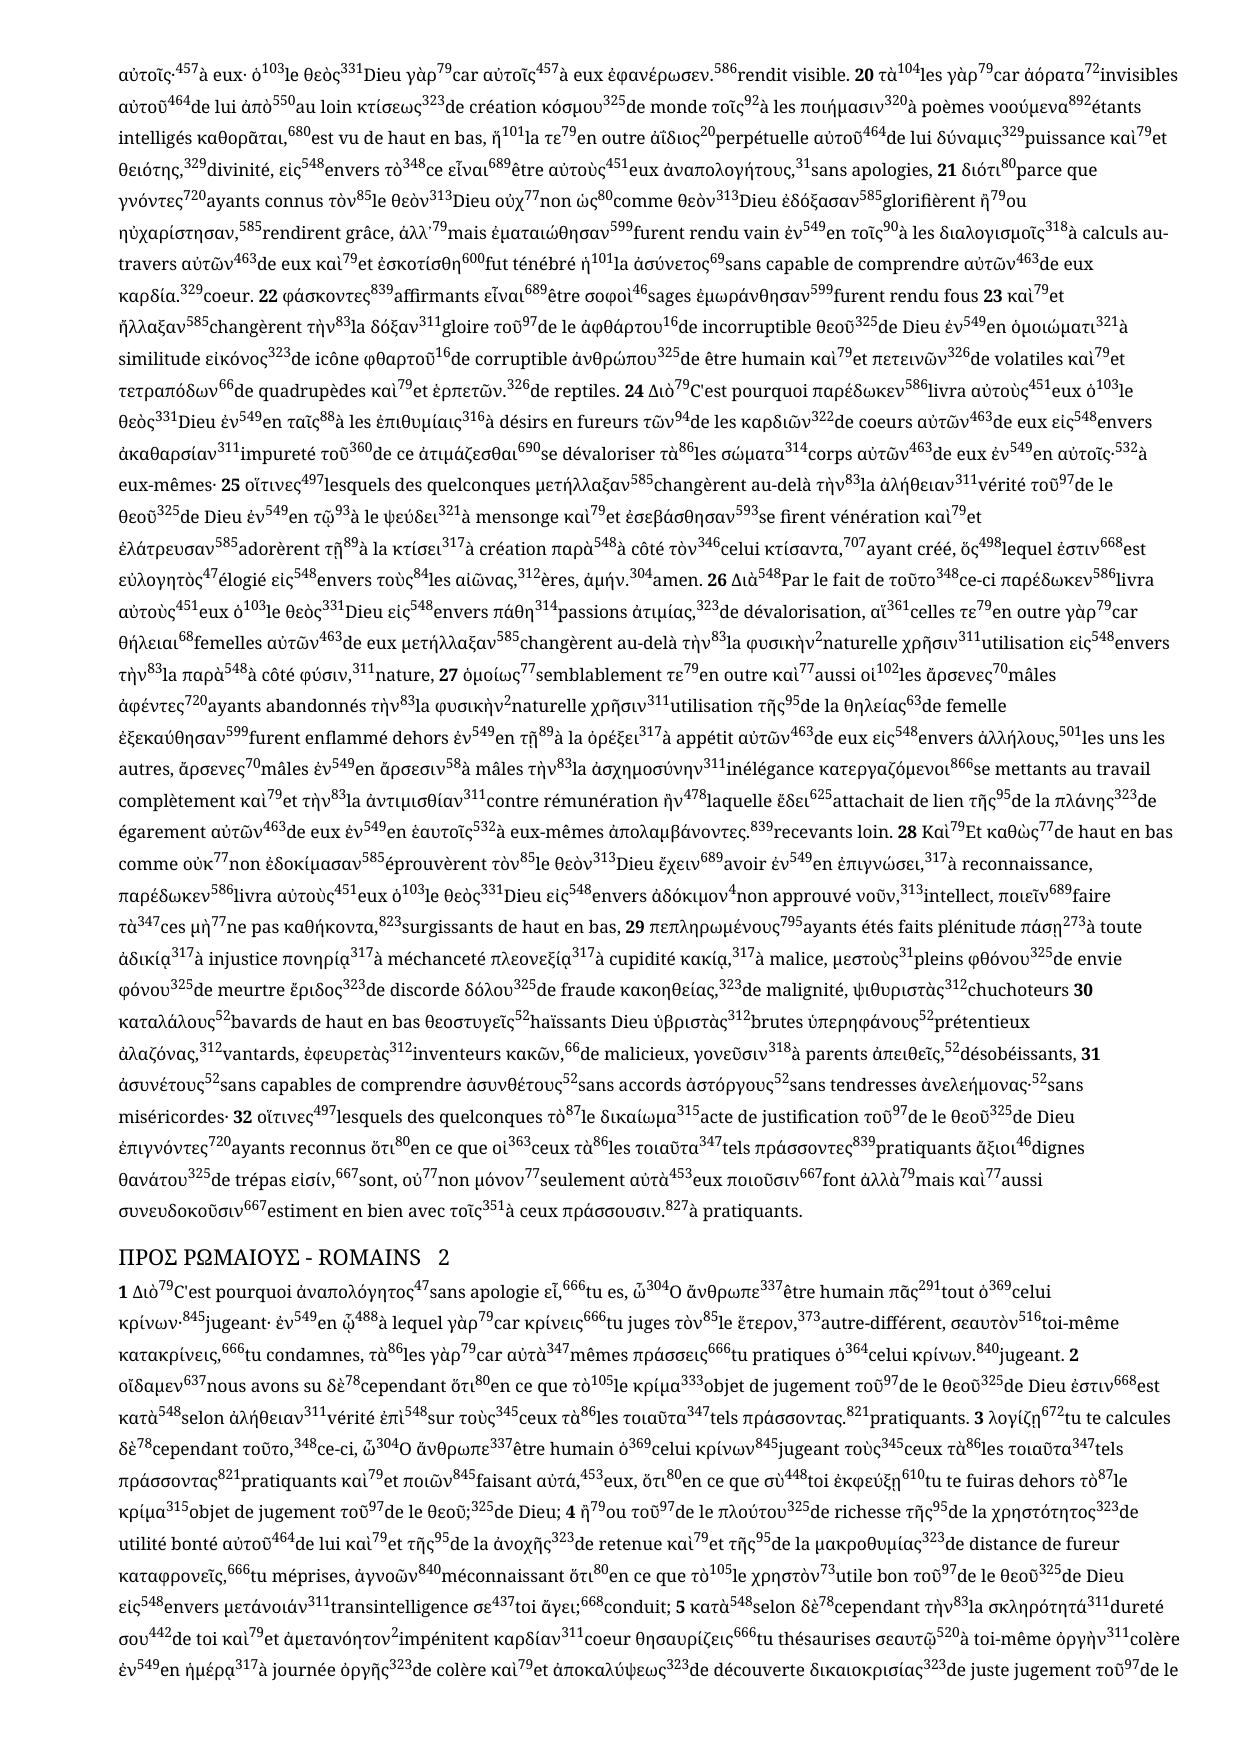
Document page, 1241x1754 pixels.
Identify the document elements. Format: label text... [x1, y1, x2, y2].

text 1 Διὸ79C'est pourquoi ἀναπολόγητος47sans apologie εἶ,666tu es, ὦ304O ἄνθρωπε337être humain πᾶς291tout ὁ369celui κρίνων·845jugeant· ἐν549en ᾧ488à lequel γὰρ79car κρίνεις666tu juges τὸν85le ἕτερον,373autre-différent, σεαυτὸν516toi-même κατακρίνεις,666tu condamnes, τὰ86les γὰρ79car αὐτὰ347mêmes πράσσεις666tu pratiques ὁ364celui κρίνων.840jugeant. 2 οἴδαμεν637nous avons su δὲ78cependant ὅτι80en ce que τὸ105le κρίμα333objet de jugement τοῦ97de le θεοῦ325de Dieu ἐστιν668est κατὰ548selon ἀλήθειαν311vérité ἐπὶ548sur τοὺς345ceux τὰ86les τοιαῦτα347tels πράσσοντας.821pratiquants. 3 λογίζῃ672tu te calcules δὲ78cependant τοῦτο,348ce-ci, ὦ304O ἄνθρωπε337être humain ὁ369celui κρίνων845jugeant τοὺς345ceux τὰ86les τοιαῦτα347tels πράσσοντας821pratiquants καὶ79et ποιῶν845faisant αὐτά,453eux, ὅτι80en ce que σὺ448toi ἐκφεύξῃ610tu te fuiras dehors τὸ87le κρίμα315objet de jugement τοῦ97de le θεοῦ;325de Dieu; 4 ἢ79ou τοῦ97de le πλούτου325de richesse τῆς95de la χρηστότητος323de utilité bonté αὐτοῦ464de lui καὶ79et τῆς95de la ἀνοχῆς323de retenue καὶ79et τῆς95de la μακροθυμίας323de distance de fureur καταφρονεῖς,666tu méprises, ἀγνοῶν840méconnaissant ὅτι80en ce que τὸ105le χρηστὸν73utile bon τοῦ97de le θεοῦ325de Dieu εἰς548envers μετάνοιάν311transintelligence σε437toi ἄγει;668conduit; 5 κατὰ548selon δὲ78cependant τὴν83la σκληρότητά311dureté σου442de toi καὶ79et ἀμετανόητον2impénitent καρδίαν311coeur θησαυρίζεις666tu thésaurises σεαυτῷ520à toi-même ὀργὴν311colère ἐν549en ἡμέρᾳ317à journée ὀργῆς323de colère καὶ79et ἀποκαλύψεως323de découverte δικαιοκρισίας323de juste jugement τοῦ97de le θεοῦ325de Dieu 6 ὃς498lequel ἀποδώσει606redonnera ἑκάστῳ378à chacun κατὰ548selon τὰ86les ἔργα314travaux αὐτοῦ·464de lui· 7 τοῖς351à ceux μὲν79certes καθ᾽548selon ὑπομονὴν311résistance ἔργου327de travail ἀγαθοῦ18de bon δόξαν311gloire καὶ79et τιμὴν311valeur καὶ79et ἀφθαρσίαν311incorruptibilité ζητοῦσιν827à cherchants ζωὴν311vie αἰώνιον,2éternelle, 8 τοῖς351à ceux δὲ78cependant ἐξ550hors ἐριθείας323de rivalité καὶ79et ἀπειθοῦσιν827à désobéissants τῇ89à la ἀληθείᾳ317à vérité πειθομένοις879à étants persuadés δὲ78cependant τῇ89à la ἀδικίᾳ317à injustice ὀργὴ329colère καὶ79et θυμός.331fureur. 9 θλῖψις329oppression καὶ79et στενοχωρία329étroitesse d'espace ἐπὶ548sur πᾶσαν267toute ψυχὴν311âme ἀνθρώπου325de être humain τοῦ358de celui κατεργαζομένου861de se mettant au travail complètement τὸ87le κακόν,55malicieux, Ἰουδαίου65de Ioudaien τε79en outre πρῶτον77premièrement καὶ79et Ἕλληνος·325de Hellèn· 10 δόξα329gloire δὲ78cependant καὶ79et τιμὴ329valeur καὶ79et εἰρήνη329paix παντὶ378à tout τῷ352à celui ἐργαζομένῳ855à se mettant au travail τὸ87le ἀγαθόν,55bon, Ἰουδαίῳ59à Ioudaien τε79en outre πρῶτον77premièrement καὶ79et Ἕλληνι·319à Hellèn· 11 οὐ77non γάρ79car ἐστιν668est προσωπολημψία329réception de face παρὰ549à côté τῷ91à le θεῷ.319à Dieu. 12 Ὅσοι497Autant lesquels γὰρ79car ἀνόμως77illégalement ἥμαρτον,585fautèrent, ἀνόμως77illégalement καὶ77aussi ἀπολοῦνται,611se perdront au loin, καὶ79et ὅσοι497autant lesquels ἐν549en νόμῳ319à loi ἥμαρτον,585fautèrent, διὰ550par νόμου325de loi κριθήσονται·618seront jugé· 13 οὐ77non γὰρ79car οἱ102les ἀκροαταὶ330auditeurs νόμου325de loi δίκαιοι46justes παρὰ549à côté [τῷ]91[à le] θεῷ,319à Dieu, ἀλλ᾽79mais οἱ102les ποιηταὶ330faiseurs νόμου325de loi δικαιωθήσονται.618seront justifié. 14 ὅταν80lorsque le cas échéant γὰρ79car ἔθνη332ethnies τὰ365ces μὴ77ne pas νόμον313loi ἔχοντα841ayants φύσει317à nature τὰ347ces τοῦ97de le νόμου325de loi ποιῶσιν,920que fassent, οὗτοι363ceux-ci νόμον313loi μὴ77ne pas ἔχοντες839ayants ἑαυτοῖς532à eux-mêmes εἰσιν667sont νόμος·331loi· 15 οἵτινες497lesquels des quelconques ἐνδείκνυνται673se montrent dedans τὸ87le ἔργον315travail τοῦ97de le νόμου325de loi γραπτὸν55graphé ἐν549en ταῖς88à les καρδίαις316à coeurs αὐτῶν,463de eux, συμμαρτυρούσης832de témoignante avec αὐτῶν463de eux τῆς255de la συνειδήσεως323de conscience καὶ79et μεταξὺ552entre ἀλλήλων504de les uns les autres τῶν96de les λογισμῶν324de calculs κατηγορούντων833de accusants ἢ79ou καὶ77aussi ἀπολογουμένων,860de se apologisants, 16 ἐν549en ἡμέρᾳ317à journée ὅτε77lorsque κρίνει606jugera ὁ103le θεὸς331Dieu τὰ86les κρυπτὰ54cachés τῶν96de les ἀνθρώπων324de êtres humains κατὰ548selon τὸ87le εὐαγγέλιόν315évangile μου424de moi διὰ550par Χριστοῦ325de Christ Ἰησοῦ.325de Iésous. 17 Εἰ80Si δὲ78cependant σὺ448toi Ἰουδαῖος47Ioudaien ἐπονομάζῃ672tu te nommes sur καὶ79et ἐπαναπαύῃ672tu te pauses de bas en haut sur νόμῳ319à loi καὶ79et καυχᾶσαι672tu te vantes ἐν549en θεῷ319à Dieu 18 καὶ79et γινώσκεις666tu connais τὸ247le θέλημα315volonté καὶ79et δοκιμάζεις666tu éprouves τὰ347ces διαφέροντα823différants κατηχούμενος891étant catéchisé ἐκ550hors τοῦ97de le νόμου,325de loi, 19 πέποιθάς640tu as persuadé τε79en outre σεαυτὸν516toi-même ὁδηγὸν313guide de chemin εἶναι689être τυφλῶν,64de aveugles, φῶς315lumière τῶν357de ceux ἐν549en σκότει,321à ténèbre, 20 παιδευτὴν313éducateur ἀφρόνων,64de insensés, διδάσκαλον313enseignant νηπίων,64de infantiles, ἔχοντα822ayant τὴν83la μόρφωσιν311formation τῆς95de la γνώσεως323de connaissance καὶ79et τῆς95de la ἀληθείας323de vérité ἐν549en τῷ91à le νόμῳ·319à loi· 21 ὁ369celui οὖν79donc διδάσκων845enseignant ἕτερον373autre-différent σεαυτὸν516toi-même οὐ77non διδάσκεις;666tu enseignes; ὁ369celui κηρύσσων845annonçant μὴ77ne pas κλέπτειν689voler κλέπτεις;666tu voles; 22 ὁ369celui λέγων845disant μὴ77ne pas μοιχεύειν689adultérer μοιχεύεις;666tu adultères; ὁ369celui βδελυσσόμενος871se abominant τὰ86les εἴδωλα314idoles ἱεροσυλεῖς;666tu voles sanctuaire; 23 ὃς498lequel ἐν549en νόμῳ319à loi καυχᾶσαι,672tu te vantes, διὰ550par τῆς95de la παραβάσεως323de transgression τοῦ97de le νόμου325de loi τὸν85le θεὸν313Dieu ἀτιμάζεις·666tu dévalorises· 24 τὸ105le γὰρ79car ὄνομα333nom τοῦ97de le θεοῦ325de Dieu δι᾽548par le fait de ὑμᾶς436vous βλασφημεῖται680est blasphémé ἐν549en τοῖς92à les ἔθνεσιν,320à ethnies, καθὼς77de haut en bas comme γέγραπται.654a été graphé. 25 Περιτομὴ329Circoncision μὲν79certes γὰρ79car ὠφελεῖ668profite ἐὰν80si le cas échéant νόμον313loi πράσσῃς·919que tu pratiques· ἐὰν80si le cas échéant δὲ78cependant παραβάτης331transgresseur νόμου325de loi ᾖς,919que tu sois, ἡ101la περιτομή329circoncision σου442de toi ἀκροβυστία329prépuce γέγονεν.642a devenu. 26 ἐὰν80si le cas échéant οὖν79donc ἡ101la ἀκροβυστία329prépuce τὰ86les δικαιώματα314actes de justifications τοῦ97de le νόμου325de loi φυλάσσῃ,921que gardienne, οὐχ340non ἡ101la ἀκροβυστία329prépuce αὐτοῦ464de lui εἰς548envers περιτομὴν311circoncision λογισθήσεται;619sera calculé; 27 καὶ79et κρινεῖ606jugera ἡ101la ἐκ550hors φύσεως323de nature ἀκροβυστία329prépuce τὸν85le νόμον313loi τελοῦσα838achevante σὲ437toi τὸν480celui διὰ550par γράμματος327de lettre καὶ79et περιτομῆς323de circoncision παραβάτην313transgresseur νόμου.325de loi. 28 οὐ77non γὰρ79car ὁ364celui ἐν549en τῷ93à le φανερῷ61à visible Ἰουδαῖός47Ioudaien ἐστιν668est οὐδὲ79non cependant ἡ101la ἐν549en τῷ93à le φανερῷ61à visible ἐν549en σαρκὶ317à chair περιτομή,329circoncision, 29 ἀλλ᾽79mais ὁ364celui ἐν549en τῷ93à le κρυπτῷ61à caché Ἰουδαῖος,47Ioudaien, καὶ79et περιτομὴ329circoncision καρδίας323de coeur ἐν549en πνεύματι321à souffle οὐ77non γράμματι,321à lettre, οὗ492de lequel ὁ103le ἔπαινος331surlouange οὐκ77non ἐξ550hors ἀνθρώπων324de êtres humains ἀλλ᾽79mais ἐκ550hors τοῦ97de le θεοῦ.325de Dieu. [118, 1276, 1181, 1682]
text ΠΡΟΣ ΡΩΜΑΙΟΥΣ - ROMAINS 2 [118, 1241, 1181, 1271]
text 1 Παῦλος331Paulus δοῦλος331mâle esclave Χριστοῦ325de Christ Ἰησοῦ,325de Iésous, κλητὸς22appelé ἀπόστολος331envoyé ἀφωρισμένος813ayant été délimité au loin εἰς548envers εὐαγγέλιον315évangile θεοῦ,325de Dieu, 2 ὃ482lequel προεπηγγείλατο592se promit auparavant διὰ550par τῶν96de les προφητῶν324de prophètes αὐτοῦ464de lui ἐν549en γραφαῖς316à graphes ἁγίαις7à saintes 3 περὶ550autour τοῦ97de le υἱοῦ325de fils αὐτοῦ464de lui τοῦ358de celui γενομένου734de se ayant devenu ἐκ550hors σπέρματος327de semence Δαυὶδ325de Dauid κατὰ548selon σάρκα,311chair, 4 τοῦ358de celui ὁρισθέντος754de ayant été délimité υἱοῦ325de fils θεοῦ325de Dieu ἐν549en δυνάμει317à puissance κατὰ548selon πνεῦμα315souffle ἁγιωσύνης323de sainteté ἐξ550hors ἀναστάσεως323de redressement νεκρῶν,64de morts, Ἰησοῦ325de Iésous Χριστοῦ325de Christ τοῦ97de le κυρίου325de Maître ἡμῶν,423de nous, 5 δι᾽550par οὗ492de lequel ἐλάβομεν581nous prîmes χάριν311grâce καὶ79et ἀποστολὴν311envoi εἰς548envers ὑπακοὴν311écoute soumise πίστεως323de croyance ἐν549en πᾶσιν276à tous τοῖς92à les ἔθνεσιν320à ethnies ὑπὲρ550au-dessus τοῦ99de le ὀνόματος327de nom αὐτοῦ,464de lui, 6 ἐν549en οἷς487à lesquels ἐστε665vous êtes καὶ77aussi ὑμεῖς447vous κλητοὶ70appelés Ἰησοῦ325de Iésous Χριστοῦ,325de Christ, 7 πᾶσιν274à tous τοῖς351à ceux οὖσιν827à étants ἐν549en Ῥώμῃ317à Rome ἀγαπητοῖς58à aimés θεοῦ,325de Dieu, κλητοῖς9à appelés ἁγίοις,58à saints, χάρις329grâce ὑμῖν438à vous καὶ79et εἰρήνη329paix ἀπὸ550au loin θεοῦ325de Dieu πατρὸς325de père ἡμῶν423de nous καὶ79et κυρίου325de Maître Ἰησοῦ325de Iésous Χριστοῦ.325de Christ. 8 Πρῶτον77Premièrement μὲν77certes εὐχαριστῶ664je rends grâce τῷ91à le θεῷ319à Dieu μου424de moi διὰ550par Ἰησοῦ325de Iésous Χριστοῦ325de Christ περὶ550autour πάντων383de tous ὑμῶν441de vous ὅτι80en ce que ἡ101la πίστις329croyance ὑμῶν441de vous καταγγέλλεται680est annoncé de haut en bas ἐν549en ὅλῳ275à tout entier τῷ91à le κόσμῳ.319à monde. 9 μάρτυς331témoin γάρ79car μού424de moi ἐστιν668est ὁ103le θεός,331Dieu, ᾧ486à lequel λατρεύω664j'adore ἐν549en τῷ93à le πνεύματί321à souffle μου424de moi ἐν549en τῷ93à le εὐαγγελίῳ321à évangile τοῦ97de le υἱοῦ325de fils αὐτοῦ,464de lui, ὡς77comme ἀδιαλείπτως77incessamment μνείαν311mémoration ὑμῶν441de vous ποιοῦμαι670je me fais 10 πάντοτε77en tout moment ἐπὶ550sur τῶν94de les προσευχῶν322de prières μου424de moi δεόμενος867se attachant de lien εἴ80si πως77en quelque manière ἤδη77déjà ποτὲ77à un moment εὐοδωθήσομαι615je serai cheminé bien ἐν549en τῷ93à le θελήματι321à volonté τοῦ97de le θεοῦ325de Dieu ἐλθεῖν681venir πρὸς548vers ὑμᾶς.436vous. 11 ἐπιποθῶ664je désire au-dessus γὰρ79car ἰδεῖν681voir ὑμᾶς,436vous, ἵνα80afin que τι271un quelconque μεταδῶ895que je donne avec au-delà χάρισμα315don de grâce ὑμῖν438à vous πνευματικὸν55soufflique εἰς548envers τὸ348ce στηριχθῆναι683être fixé ὑμᾶς,436vous, 12 τοῦτο366ce-ci δέ78cependant ἐστιν668est συμπαρακληθῆναι683être convoqué ensemble ἐν549en ὑμῖν438à vous διὰ550par τῆς95de la ἐν549en ἀλλήλοις502à les uns les autres πίστεως323de croyance ὑμῶν441de vous τε79en outre καὶ79et ἐμοῦ.424de moi. 13 οὐ77non θέλω664je veux δὲ78cependant ὑμᾶς436vous ἀγνοεῖν,689méconnaître, ἀδελφοί,336frères, ὅτι80en ce que πολλάκις77souvent προεθέμην588je me proposai ἐλθεῖν681venir πρὸς548vers ὑμᾶς,436vous, καὶ79et ἐκωλύθην596je fus empêché ἄχρι552jusqu'à l'extrémité τοῦ358de celui δεῦρο,77viens ici, ἵνα80afin que τινὰ269un quelconque καρπὸν313fruit σχῶ895que j'aie καὶ77aussi ἐν549en ὑμῖν438à vous καθὼς77de haut en bas comme καὶ77aussi ἐν549en τοῖς92à les λοιποῖς122à restants ἔθνεσιν.320à ethnies. 14 Ἕλλησίν318à Hellèns τε79en outre καὶ79et βαρβάροις,58à barbares, σοφοῖς58à sages τε79en outre καὶ79et ἀνοήτοις58à inintelligents ὀφειλέτης331débiteur εἰμί,664je suis, 15 οὕτως77ainsi τὸ366ce κατ᾽548selon ἐμὲ417moi πρόθυμον73de promptitude fureur καὶ77aussi ὑμῖν438à vous τοῖς485à ceux ἐν549en Ῥώμῃ317à Rome εὐαγγελίσασθαι.682se évangéliser. 16 Οὐ77Non γὰρ79car ἐπαισχύνομαι670je m'ai honte sur τὸ87le εὐαγγέλιον,315évangile, δύναμις329puissance γὰρ79car θεοῦ325de Dieu ἐστιν668est εἰς548envers σωτηρίαν311sauvetage παντὶ378à tout τῷ352à celui πιστεύοντι,828à croyant, Ἰουδαίῳ59à Ioudaien τε79en outre πρῶτον77premièrement καὶ79et Ἕλληνι.319à Hellèn. 17 δικαιοσύνη329justice γὰρ79car θεοῦ325de Dieu ἐν549en αὐτῷ460à lui ἀποκαλύπτεται680est découvert ἐκ550hors πίστεως323de croyance εἰς548envers πίστιν,311croyance, καθὼς77de haut en bas comme γέγραπται·654a été graphé· ὁ103le δὲ78cependant δίκαιος71juste ἐκ550hors πίστεως323de croyance ζήσεται.612se vivra. 18 Ἀποκαλύπτεται680Est découvert γὰρ79car ὀργὴ329colère θεοῦ325de Dieu ἀπ᾽550au loin οὐρανοῦ325de ciel ἐπὶ548sur πᾶσαν267toute ἀσέβειαν311impiété καὶ79et ἀδικίαν311injustice ἀνθρώπων324de êtres humains τῶν357de ceux τὴν83la ἀλήθειαν311vérité ἐν549en ἀδικίᾳ317à injustice κατεχόντων,833de tenants de haut en bas, 19 διότι80parce que τὸ105le γνωστὸν73connu τοῦ97de le θεοῦ325de Dieu φανερόν49visible ἐστιν668est ἐν549en αὐτοῖς·457à eux· ὁ103le θεὸς331Dieu γὰρ79car αὐτοῖς457à eux ἐφανέρωσεν.586rendit visible. 20 τὰ104les γὰρ79car ἀόρατα72invisibles αὐτοῦ464de lui ἀπὸ550au loin κτίσεως323de création κόσμου325de monde τοῖς92à les ποιήμασιν320à poèmes νοούμενα892étants intelligés καθορᾶται,680est vu de haut en bas, ἥ101la τε79en outre ἀΐδιος20perpétuelle αὐτοῦ464de lui δύναμις329puissance καὶ79et θειότης,329divinité, εἰς548envers τὸ348ce εἶναι689être αὐτοὺς451eux ἀναπολογήτους,31sans apologies, 21 διότι80parce que γνόντες720ayants connus τὸν85le θεὸν313Dieu οὐχ77non ὡς80comme θεὸν313Dieu ἐδόξασαν585glorifièrent ἢ79ou ηὐχαρίστησαν,585rendirent grâce, ἀλλ᾽79mais ἐματαιώθησαν599furent rendu vain ἐν549en τοῖς90à les διαλογισμοῖς318à calculs au-travers αὐτῶν463de eux καὶ79et ἐσκοτίσθη600fut ténébré ἡ101la ἀσύνετος69sans capable de comprendre αὐτῶν463de eux καρδία.329coeur. 22 φάσκοντες839affirmants εἶναι689être σοφοὶ46sages ἐμωράνθησαν599furent rendu fous 23 καὶ79et ἤλλαξαν585changèrent τὴν83la δόξαν311gloire τοῦ97de le ἀφθάρτου16de incorruptible θεοῦ325de Dieu ἐν549en ὁμοιώματι321à similitude εἰκόνος323de icône φθαρτοῦ16de corruptible ἀνθρώπου325de être humain καὶ79et πετεινῶν326de volatiles καὶ79et τετραπόδων66de quadrupèdes καὶ79et ἑρπετῶν.326de reptiles. 24 Διὸ79C'est pourquoi παρέδωκεν586livra αὐτοὺς451eux ὁ103le θεὸς331Dieu ἐν549en ταῖς88à les ἐπιθυμίαις316à désirs en fureurs τῶν94de les καρδιῶν322de coeurs αὐτῶν463de eux εἰς548envers ἀκαθαρσίαν311impureté τοῦ360de ce ἀτιμάζεσθαι690se dévaloriser τὰ86les σώματα314corps αὐτῶν463de eux ἐν549en αὐτοῖς·532à eux-mêmes· 25 οἵτινες497lesquels des quelconques μετήλλαξαν585changèrent au-delà τὴν83la ἀλήθειαν311vérité τοῦ97de le θεοῦ325de Dieu ἐν549en τῷ93à le ψεύδει321à mensonge καὶ79et ἐσεβάσθησαν593se firent vénération καὶ79et ἐλάτρευσαν585adorèrent τῇ89à la κτίσει317à création παρὰ548à côté τὸν346celui κτίσαντα,707ayant créé, ὅς498lequel ἐστιν668est εὐλογητὸς47élogié εἰς548envers τοὺς84les αἰῶνας,312ères, ἀμήν.304amen. 26 Διὰ548Par le fait de τοῦτο348ce-ci παρέδωκεν586livra αὐτοὺς451eux ὁ103le θεὸς331Dieu εἰς548envers πάθη314passions ἀτιμίας,323de dévalorisation, αἵ361celles τε79en outre γὰρ79car θήλειαι68femelles αὐτῶν463de eux μετήλλαξαν585changèrent au-delà τὴν83la φυσικὴν2naturelle χρῆσιν311utilisation εἰς548envers τὴν83la παρὰ548à côté φύσιν,311nature, 27 ὁμοίως77semblablement τε79en outre καὶ77aussi οἱ102les ἄρσενες70mâles ἀφέντες720ayants abandonnés τὴν83la φυσικὴν2naturelle χρῆσιν311utilisation τῆς95de la θηλείας63de femelle ἐξεκαύθησαν599furent enflammé dehors ἐν549en τῇ89à la ὀρέξει317à appétit αὐτῶν463de eux εἰς548envers ἀλλήλους,501les uns les autres, ἄρσενες70mâles ἐν549en ἄρσεσιν58à mâles τὴν83la ἀσχημοσύνην311inélégance κατεργαζόμενοι866se mettants au travail complètement καὶ79et τὴν83la ἀντιμισθίαν311contre rémunération ἣν478laquelle ἔδει625attachait de lien τῆς95de la πλάνης323de égarement αὐτῶν463de eux ἐν549en ἑαυτοῖς532à eux-mêmes ἀπολαμβάνοντες.839recevants loin. 28 Καὶ79Et καθὼς77de haut en bas comme οὐκ77non ἐδοκίμασαν585éprouvèrent τὸν85le θεὸν313Dieu ἔχειν689avoir ἐν549en ἐπιγνώσει,317à reconnaissance, παρέδωκεν586livra αὐτοὺς451eux ὁ103le θεὸς331Dieu εἰς548envers ἀδόκιμον4non approuvé νοῦν,313intellect, ποιεῖν689faire τὰ347ces μὴ77ne pas καθήκοντα,823surgissants de haut en bas, 29 πεπληρωμένους795ayants étés faits plénitude πάσῃ273à toute ἀδικίᾳ317à injustice πονηρίᾳ317à méchanceté πλεονεξίᾳ317à cupidité κακίᾳ,317à malice, μεστοὺς31pleins φθόνου325de envie φόνου325de meurtre ἔριδος323de discorde δόλου325de fraude κακοηθείας,323de malignité, ψιθυριστὰς312chuchoteurs 30 καταλάλους52bavards de haut en bas θεοστυγεῖς52haïssants Dieu ὑβριστὰς312brutes ὑπερηφάνους52prétentieux ἀλαζόνας,312vantards, ἐφευρετὰς312inventeurs κακῶν,66de malicieux, γονεῦσιν318à parents ἀπειθεῖς,52désobéissants, 31 ἀσυνέτους52sans capables de comprendre ἀσυνθέτους52sans accords ἀστόργους52sans tendresses ἀνελεήμονας·52sans miséricordes· 32 οἵτινες497lesquels des quelconques τὸ87le δικαίωμα315acte de justification τοῦ97de le θεοῦ325de Dieu ἐπιγνόντες720ayants reconnus ὅτι80en ce que οἱ363ceux τὰ86les τοιαῦτα347tels πράσσοντες839pratiquants ἄξιοι46dignes θανάτου325de trépas εἰσίν,667sont, οὐ77non μόνον77seulement αὐτὰ453eux ποιοῦσιν667font ἀλλὰ79mais καὶ77aussi συνευδοκοῦσιν667estiment en bien avec τοῖς351à ceux πράσσουσιν.827à pratiquants. [118, 59, 1181, 1223]
